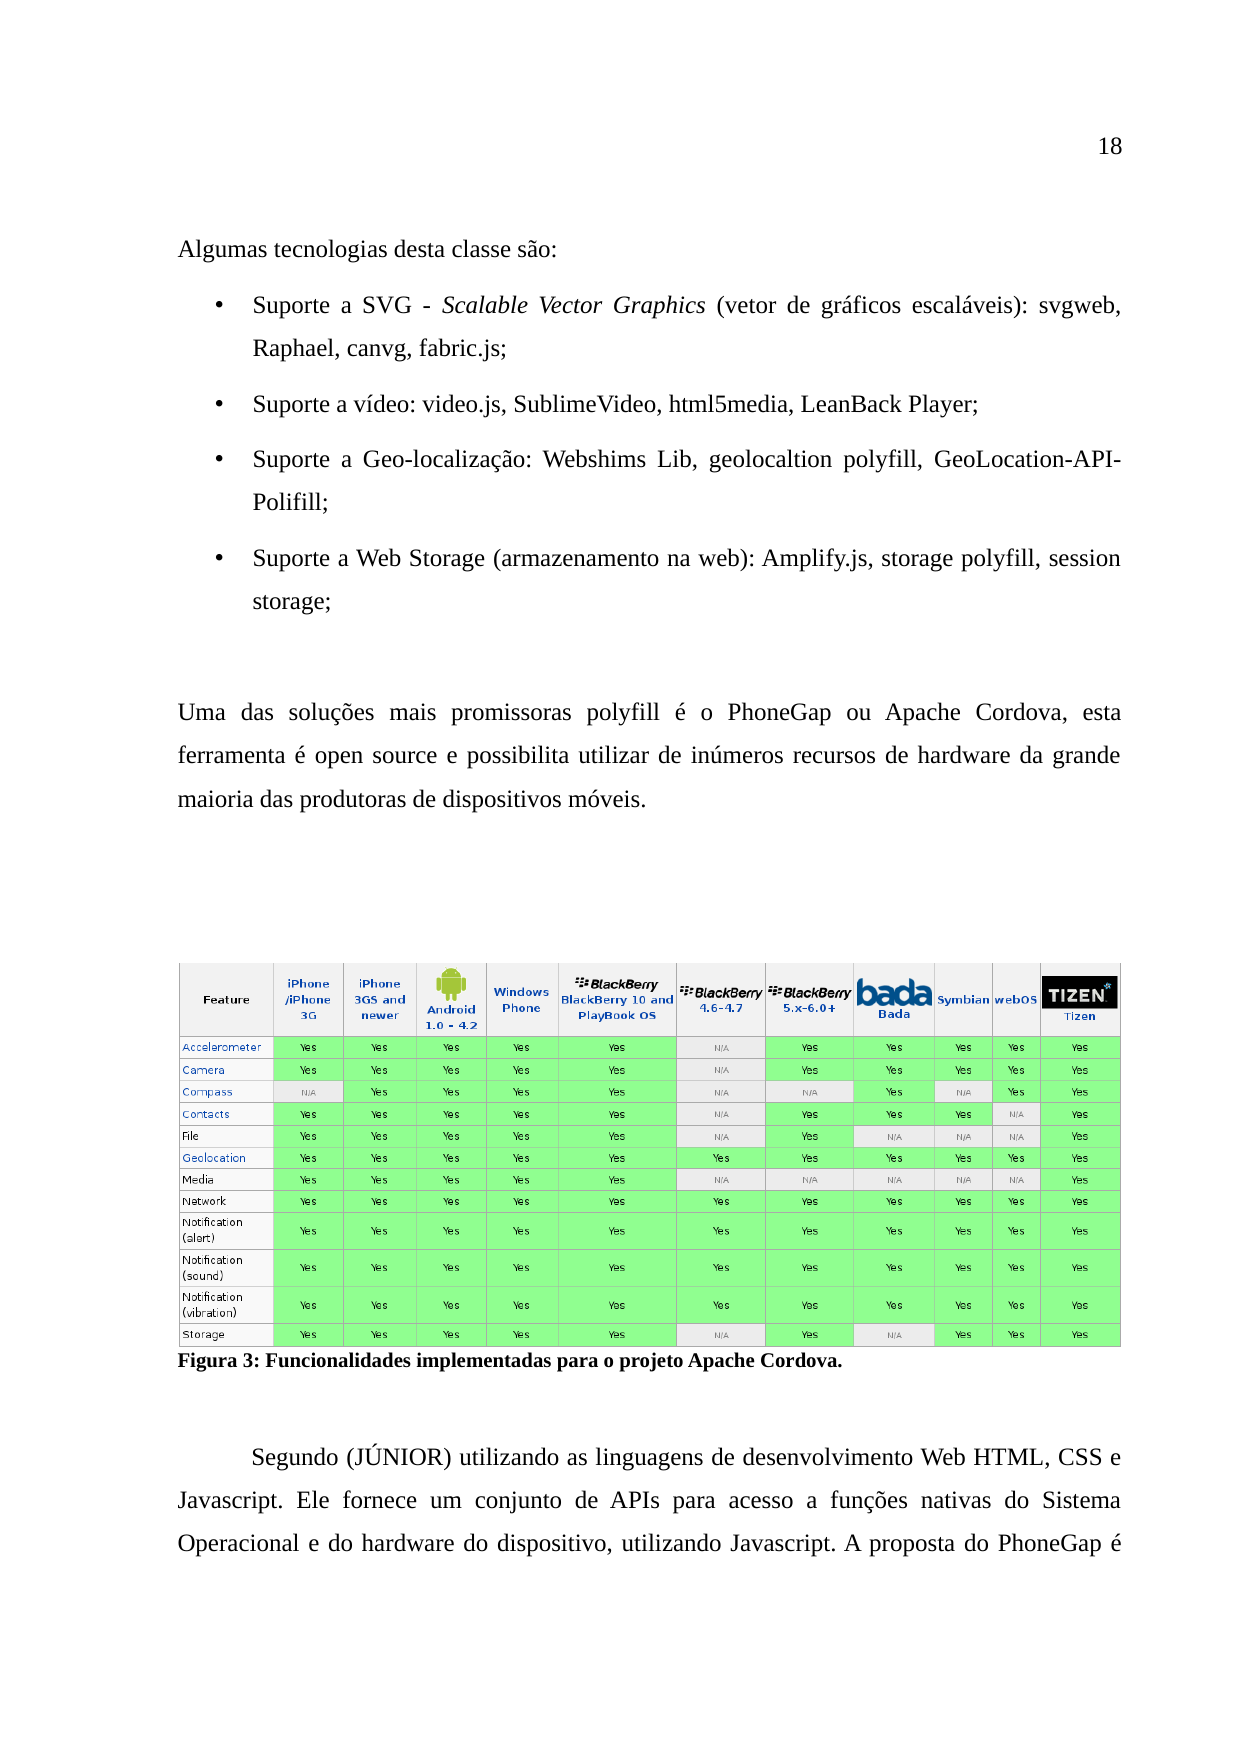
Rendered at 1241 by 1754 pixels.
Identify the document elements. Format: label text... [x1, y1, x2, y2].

list Suporte a Web Storage (armazenamento na web): Amplify.js, storage polyfill, session storage; [215, 543, 1122, 615]
text Algumas tecnologias desta classe são: [177, 234, 1122, 263]
list Suporte a Geo-localização: Webshims Lib, geolocaltion polyfill, GeoLocation-API-Polifill; [215, 444, 1122, 516]
text Figura 3: Funcionalidades implementadas para o projeto Apache Cordova. [177, 1348, 1122, 1372]
text Uma das soluções mais promissoras polyfill é o PhoneGap ou Apache Cordova, esta ferramenta é open source e possibilita utilizar de inúmeros recursos de hardware da grande maioria das produtoras de dispositivos móveis. [177, 697, 1122, 812]
list Suporte a vídeo: video.js, SublimeVideo, html5media, LeanBack Player; [215, 389, 1122, 417]
picture [177, 963, 1123, 1348]
text Segundo (JÚNIOR) utilizando as linguagens de desenvolvimento Web HTML, CSS e Javascript. Ele fornece um conjunto de APIs para acesso a funções nativas do Sistema Operacional e do hardware do dispositivo, utilizando Javascript. A proposta do PhoneGap é [177, 1442, 1122, 1557]
list Suporte a SVG - Scalable Vector Graphics (vetor de gráficos escaláveis): svgweb, Raphael, canvg, fabric.js; [215, 290, 1122, 362]
